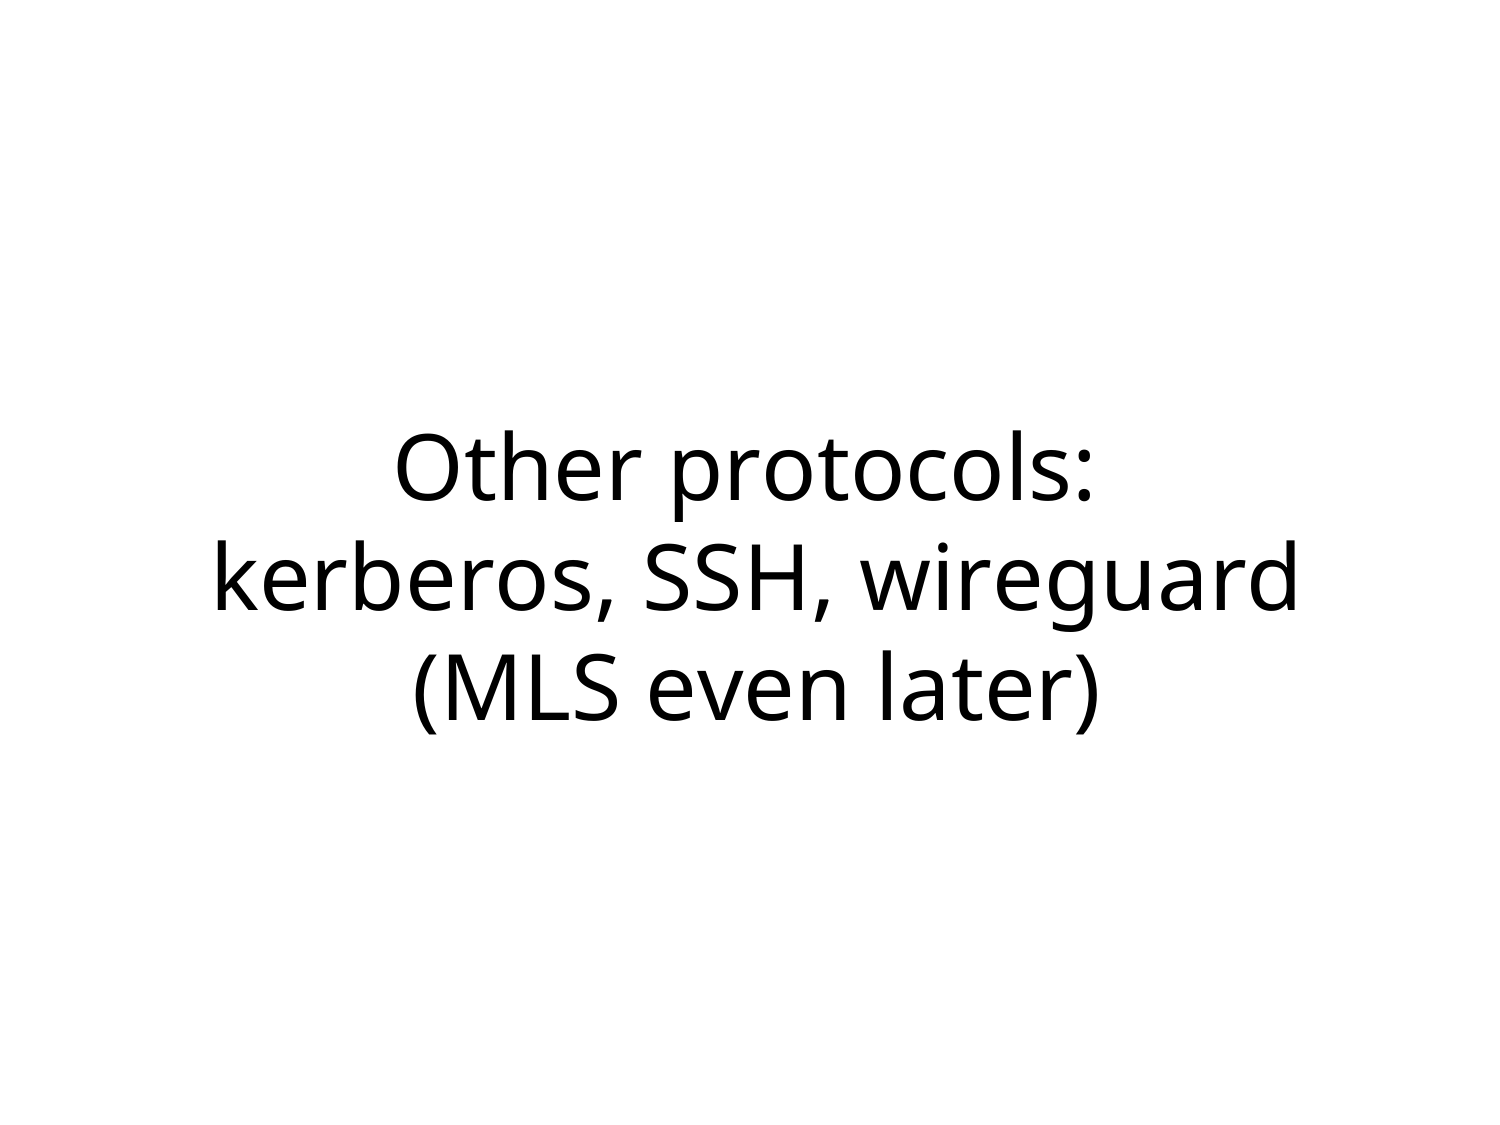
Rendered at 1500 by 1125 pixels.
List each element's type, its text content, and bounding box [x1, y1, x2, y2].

title Other protocols: kerberos, SSH, wireguard (MLS even later) [124, 408, 1391, 739]
